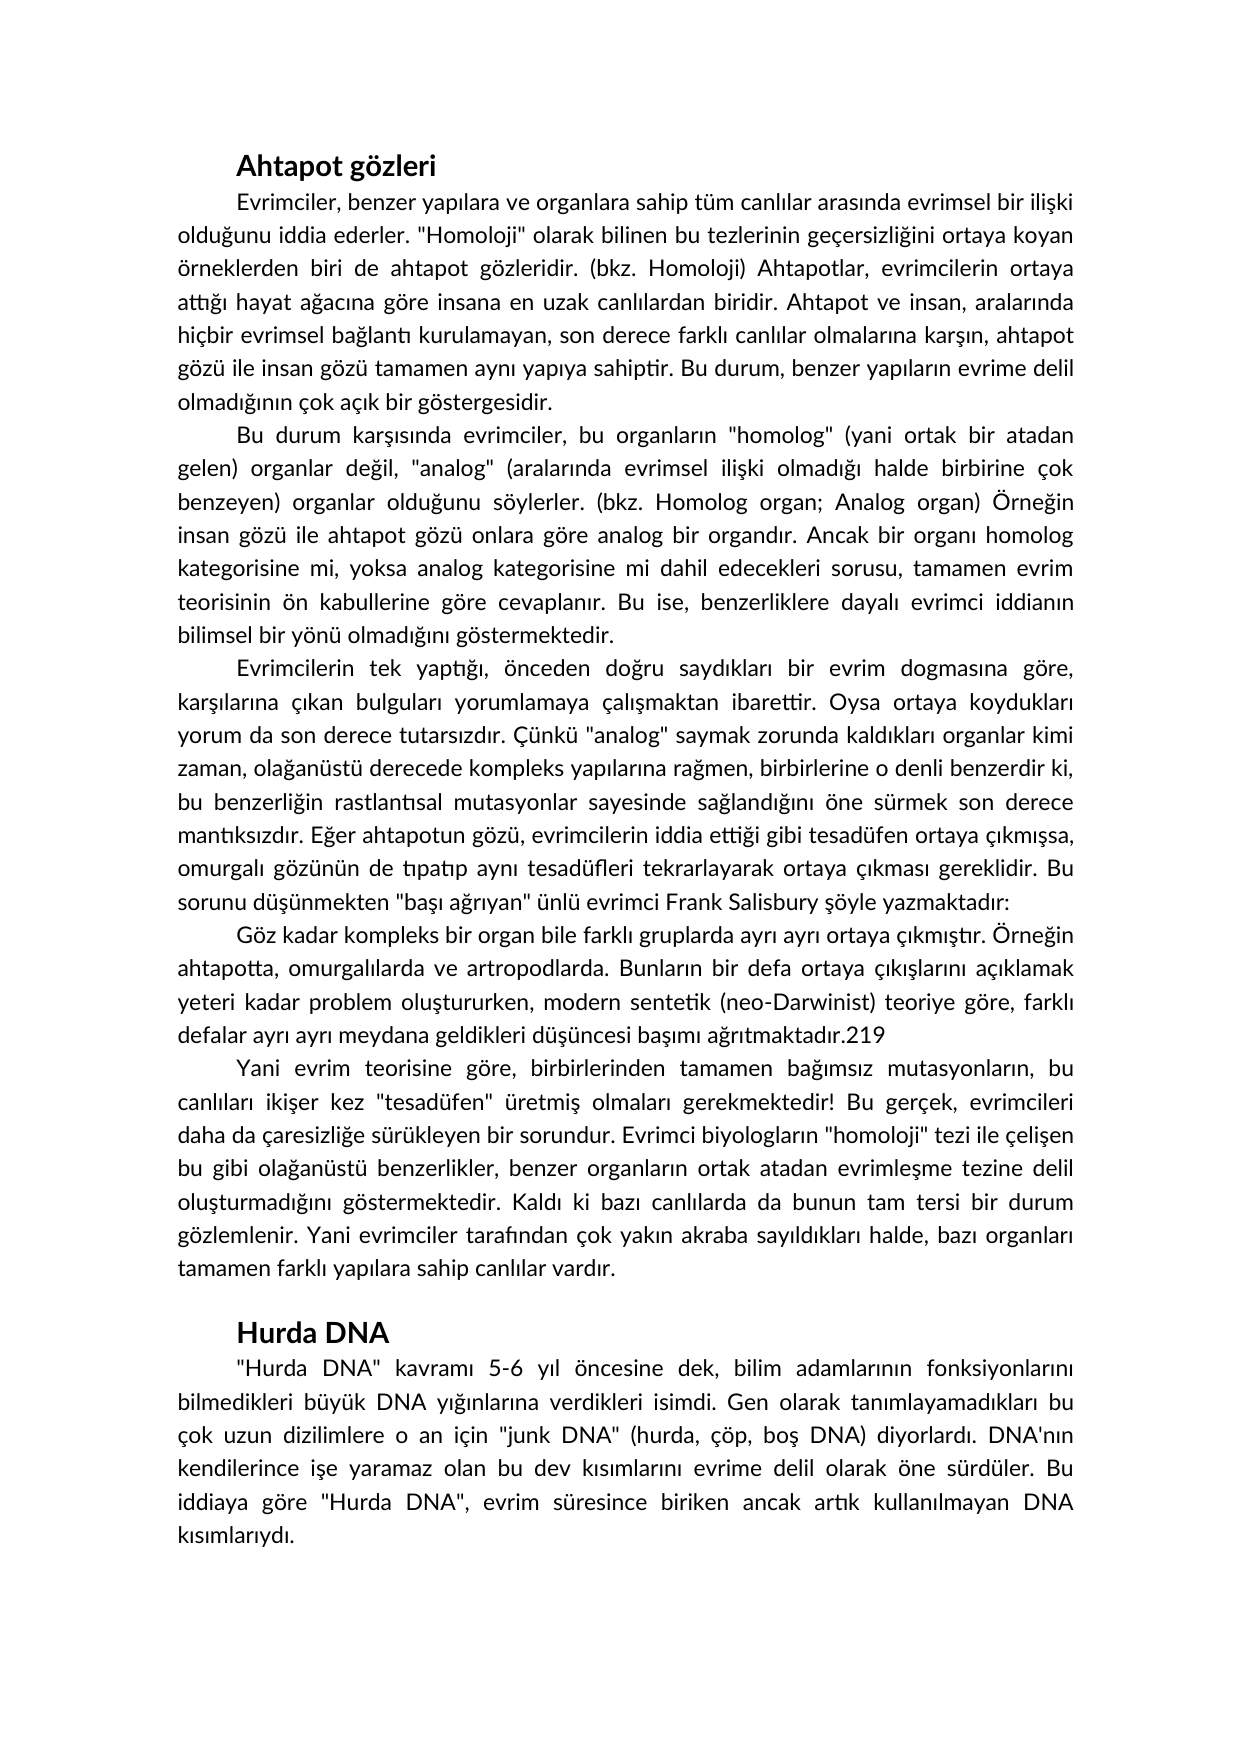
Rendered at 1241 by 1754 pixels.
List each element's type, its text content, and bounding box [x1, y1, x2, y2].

text Evrimciler, benzer yapılara ve organlara sahip tüm canlılar arasında evrimsel bir ilişki olduğunu iddia ederler. "Homoloji" olarak bilinen bu tezlerinin geçersizliğini ortaya koyan örneklerden biri de ahtapot gözleridir. (bkz. Homoloji) Ahtapotlar, evrimcilerin ortaya attığı hayat ağacına göre insana en uzak canlılardan biridir. Ahtapot ve insan, aralarında hiçbir evrimsel bağlantı kurulamayan, son derece farklı canlılar olmalarına karşın, ahtapot gözü ile insan gözü tamamen aynı yapıya sahiptir. Bu durum, benzer yapıların evrime delil olmadığının çok açık bir göstergesidir. [177, 183, 1075, 417]
subtitle Ahtapot gözleri [177, 150, 1075, 183]
text Bu durum karşısında evrimciler, bu organların "homolog" (yani ortak bir atadan gelen) organlar değil, "analog" (aralarında evrimsel ilişki olmadığı halde birbirine çok benzeyen) organlar olduğunu söylerler. (bkz. Homolog organ; Analog organ) Örneğin insan gözü ile ahtapot gözü onlara göre analog bir organdır. Ancak bir organı homolog kategorisine mi, yoksa analog kategorisine mi dahil edecekleri sorusu, tamamen evrim teorisinin ön kabullerine göre cevaplanır. Bu ise, benzerliklere dayalı evrimci iddianın bilimsel bir yönü olmadığını göstermektedir. [177, 417, 1075, 650]
text Evrimcilerin tek yaptığı, önceden doğru saydıkları bir evrim dogmasına göre, karşılarına çıkan bulguları yorumlamaya çalışmaktan ibarettir. Oysa ortaya koydukları yorum da son derece tutarsızdır. Çünkü "analog" saymak zorunda kaldıkları organlar kimi zaman, olağanüstü derecede kompleks yapılarına rağmen, birbirlerine o denli benzerdir ki, bu benzerliğin rastlantısal mutasyonlar sayesinde sağlandığını öne sürmek son derece mantıksızdır. Eğer ahtapotun gözü, evrimcilerin iddia ettiği gibi tesadüfen ortaya çıkmışsa, omurgalı gözünün de tıpatıp aynı tesadüfleri tekrarlayarak ortaya çıkması gereklidir. Bu sorunu düşünmekten "başı ağrıyan" ünlü evrimci Frank Salisbury şöyle yazmaktadır: [177, 650, 1075, 917]
subtitle Hurda DNA [177, 1317, 1075, 1350]
text "Hurda DNA" kavramı 5-6 yıl öncesine dek, bilim adamlarının fonksiyonlarını bilmedikleri büyük DNA yığınlarına verdikleri isimdi. Gen olarak tanımlayamadıkları bu çok uzun dizilimlere o an için "junk DNA" (hurda, çöp, boş DNA) diyorlardı. DNA'nın kendilerince işe yaramaz olan bu dev kısımlarını evrime delil olarak öne sürdüler. Bu iddiaya göre "Hurda DNA", evrim süresince biriken ancak artık kullanılmayan DNA kısımlarıydı. [177, 1350, 1075, 1550]
text Yani evrim teorisine göre, birbirlerinden tamamen bağımsız mutasyonların, bu canlıları ikişer kez "tesadüfen" üretmiş olmaları gerekmektedir! Bu gerçek, evrimcileri daha da çaresizliğe sürükleyen bir sorundur. Evrimci biyologların "homoloji" tezi ile çelişen bu gibi olağanüstü benzerlikler, benzer organların ortak atadan evrimleşme tezine delil oluşturmadığını göstermektedir. Kaldı ki bazı canlılarda da bunun tam tersi bir durum gözlemlenir. Yani evrimciler tarafından çok yakın akraba sayıldıkları halde, bazı organları tamamen farklı yapılara sahip canlılar vardır. [177, 1050, 1075, 1283]
text Göz kadar kompleks bir organ bile farklı gruplarda ayrı ayrı ortaya çıkmıştır. Örneğin ahtapotta, omurgalılarda ve artropodlarda. Bunların bir defa ortaya çıkışlarını açıklamak yeteri kadar problem oluştururken, modern sentetik (neo-Darwinist) teoriye göre, farklı defalar ayrı ayrı meydana geldikleri düşüncesi başımı ağrıtmaktadır.219 [177, 917, 1075, 1050]
